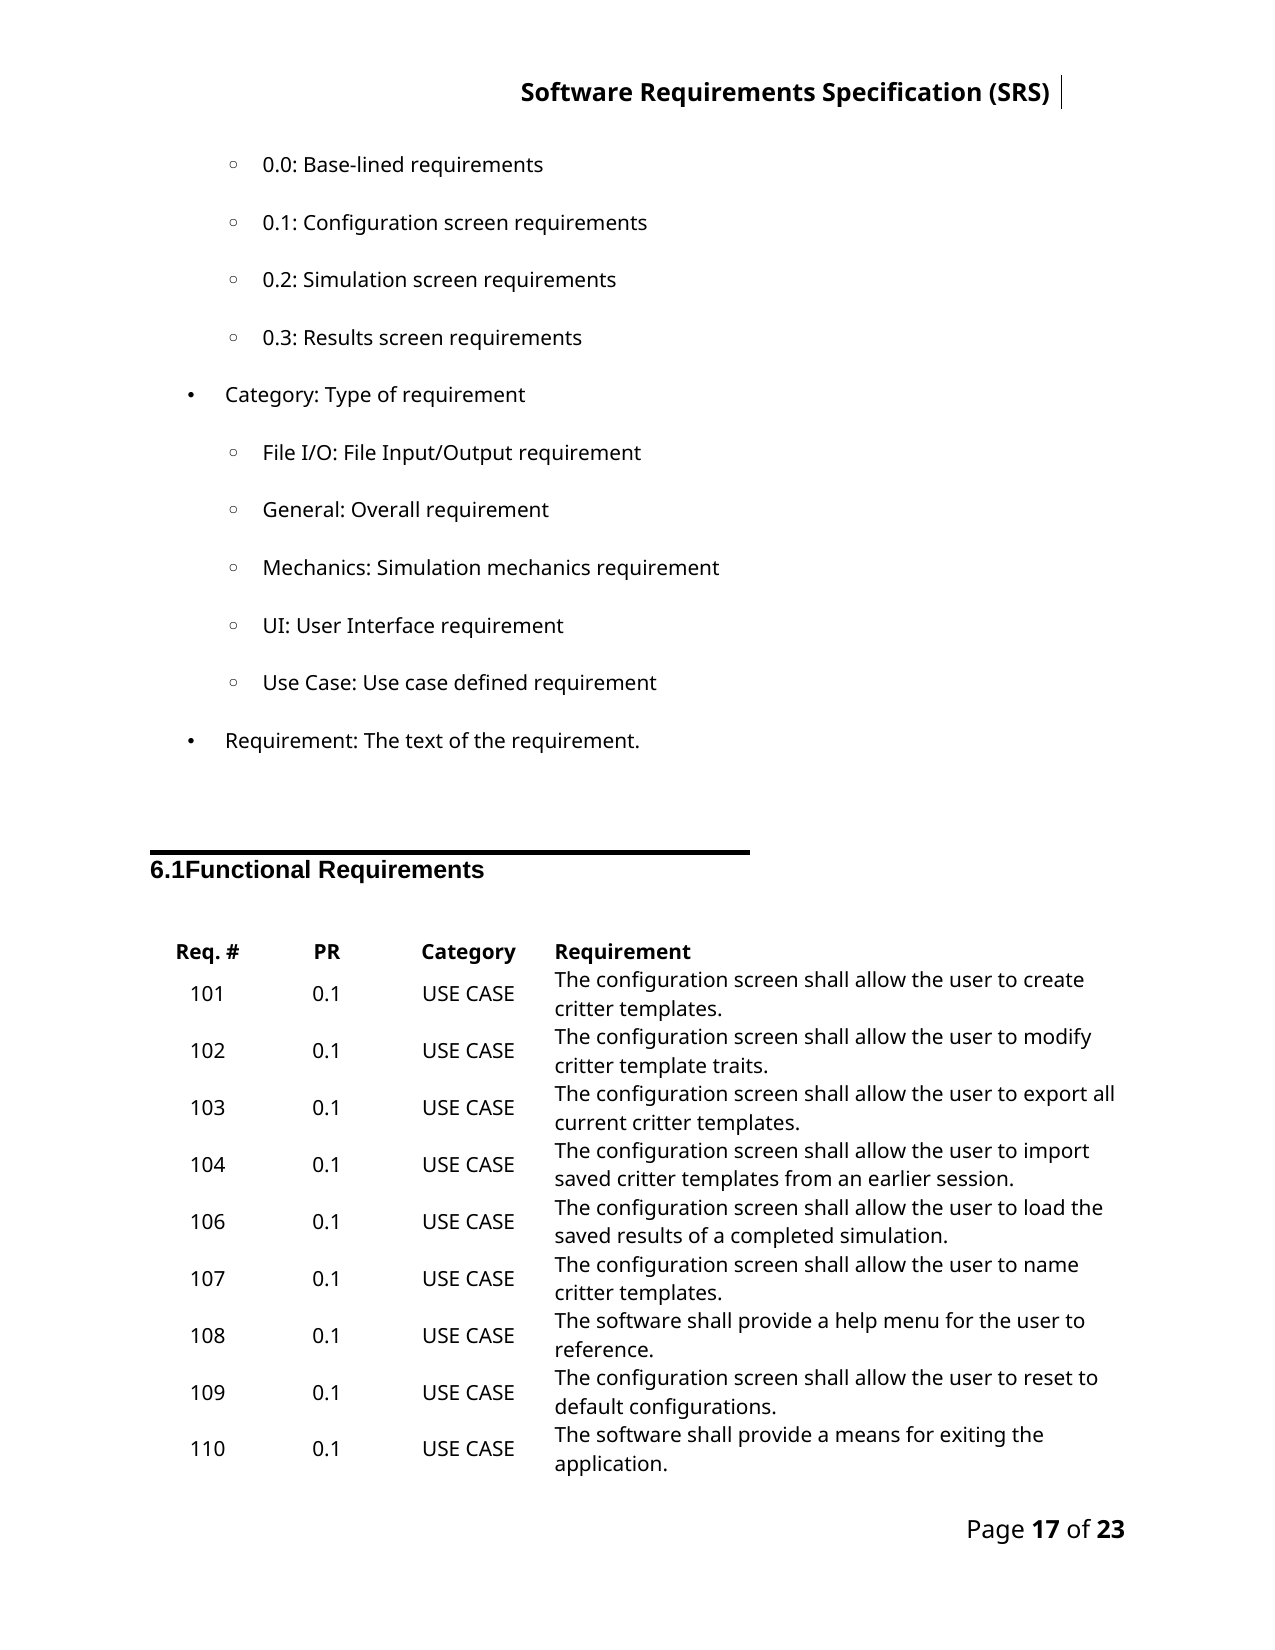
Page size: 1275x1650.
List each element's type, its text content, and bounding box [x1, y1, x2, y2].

table_cell USE CASE [386, 1079, 551, 1136]
list Mechanics: Simulation mechanics requirement [225, 553, 1125, 582]
table_cell 0.1 [268, 1193, 386, 1250]
table_cell 0.1 [268, 1079, 386, 1136]
list 0.1: Configuration screen requirements [225, 208, 1125, 236]
table_cell 107 [147, 1250, 268, 1307]
table_cell USE CASE [386, 1307, 551, 1363]
table_cell 0.1 [268, 1136, 386, 1193]
table_cell The software shall provide a help menu for the user to reference. [551, 1307, 1127, 1363]
table_cell 108 [147, 1307, 268, 1363]
table_cell 0.1 [268, 1420, 386, 1477]
table_header Req. # [147, 937, 268, 965]
table_cell 0.1 [268, 965, 386, 1022]
list 0.0: Base-lined requirements [225, 150, 1125, 178]
list Category: Type of requirement [187, 380, 1125, 409]
table_cell The configuration screen shall allow the user to reset to default configurations. [551, 1364, 1127, 1420]
list General: Overall requirement [225, 496, 1125, 524]
list UI: User Interface requirement [225, 611, 1125, 639]
table_cell 103 [147, 1079, 268, 1136]
table_cell USE CASE [386, 1193, 551, 1250]
table_cell USE CASE [386, 1136, 551, 1193]
table_header PR [268, 937, 386, 965]
list Requirement: The text of the requirement. [187, 726, 1125, 754]
subtitle Functional Requirements [150, 855, 750, 883]
table_cell The software shall provide a means for exiting the application. [551, 1420, 1127, 1477]
table_cell USE CASE [386, 1022, 551, 1079]
table_cell USE CASE [386, 1420, 551, 1477]
table_cell 106 [147, 1193, 268, 1250]
list Use Case: Use case defined requirement [225, 668, 1125, 697]
list 0.3: Results screen requirements [225, 323, 1125, 351]
table_cell The configuration screen shall allow the user to modify critter template traits. [551, 1022, 1127, 1079]
table_cell USE CASE [386, 1364, 551, 1420]
table_cell The configuration screen shall allow the user to create critter templates. [551, 965, 1127, 1022]
table_header Requirement [551, 937, 1127, 965]
table_cell 0.1 [268, 1364, 386, 1420]
table_cell The configuration screen shall allow the user to export all current critter templates. [551, 1079, 1127, 1136]
list File I/O: File Input/Output requirement [225, 438, 1125, 466]
table_cell 101 [147, 965, 268, 1022]
table_cell USE CASE [386, 1250, 551, 1307]
list 0.2: Simulation screen requirements [225, 265, 1125, 294]
table_cell The configuration screen shall allow the user to import saved critter templates from an earlier session. [551, 1136, 1127, 1193]
table_cell 104 [147, 1136, 268, 1193]
table_cell 0.1 [268, 1250, 386, 1307]
table_cell 102 [147, 1022, 268, 1079]
table_cell 110 [147, 1420, 268, 1477]
table_cell 0.1 [268, 1022, 386, 1079]
table_cell 109 [147, 1364, 268, 1420]
table_cell The configuration screen shall allow the user to name critter templates. [551, 1250, 1127, 1307]
table_cell The configuration screen shall allow the user to load the saved results of a completed simulation. [551, 1193, 1127, 1250]
table_cell 0.1 [268, 1307, 386, 1363]
table_cell USE CASE [386, 965, 551, 1022]
table_header Category [386, 937, 551, 965]
